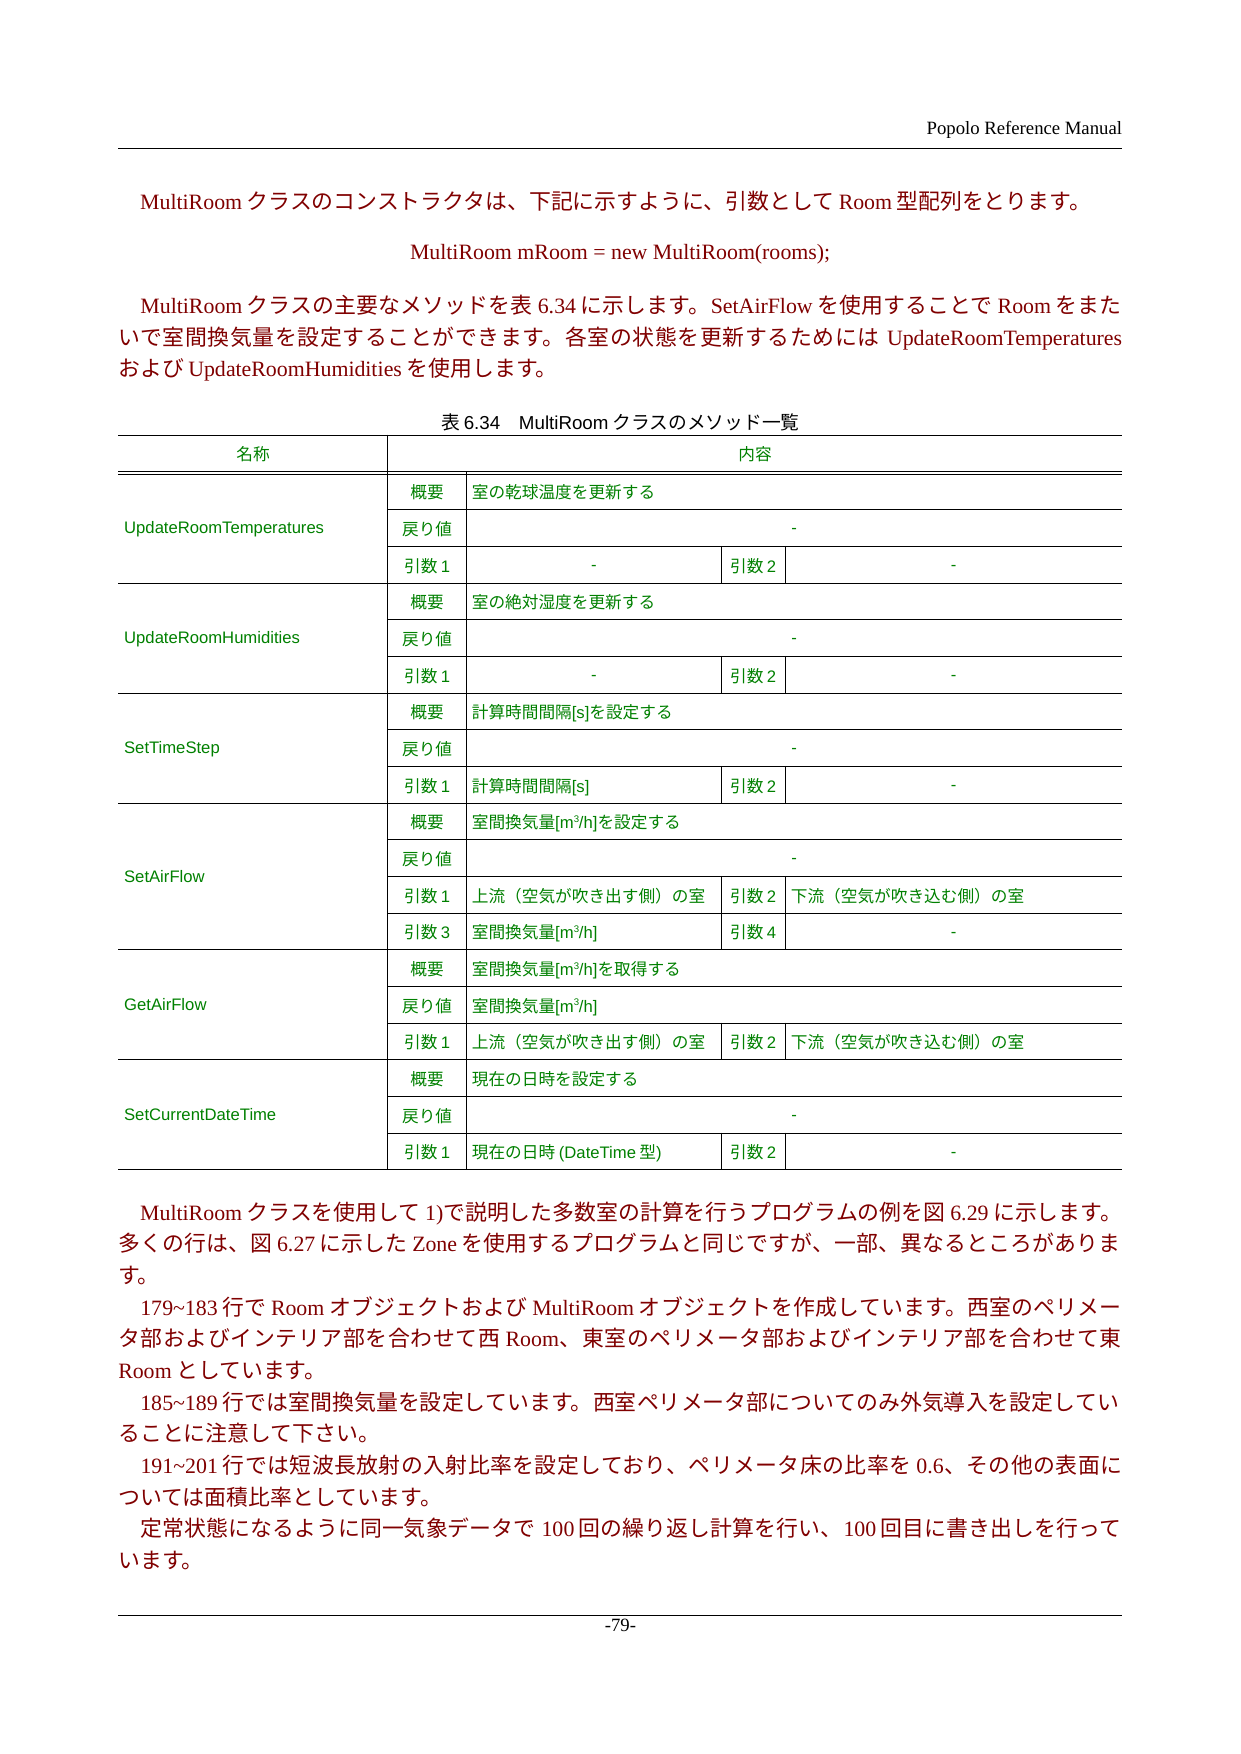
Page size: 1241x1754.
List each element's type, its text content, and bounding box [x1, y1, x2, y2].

table_cell 戻り値 [388, 840, 466, 876]
table_cell - [786, 657, 1122, 692]
table_cell 概要 [388, 804, 466, 839]
table_cell 室間換気量[m3/h]を設定する [467, 804, 1122, 839]
text 191~201行では短波長放射の入射比率を設定しており、ペリメータ床の比率を0.6、その他の表面については面積比率としています。 [118, 1448, 1122, 1511]
table_cell 計算時間間隔[s] [467, 767, 721, 802]
table_cell 引数2 [722, 547, 785, 582]
table_cell 引数2 [722, 657, 785, 692]
table_cell - [467, 657, 721, 692]
table_cell 引数3 [388, 914, 466, 949]
table_cell 戻り値 [388, 620, 466, 656]
table_cell 引数2 [722, 1024, 785, 1059]
table_cell 引数1 [388, 767, 466, 802]
table_cell - [467, 510, 1122, 546]
table_cell 概要 [388, 694, 466, 729]
table_cell 戻り値 [388, 1097, 466, 1132]
table_cell 戻り値 [388, 987, 466, 1022]
table_cell 引数1 [388, 657, 466, 692]
table_cell 戻り値 [388, 730, 466, 766]
table_cell 計算時間間隔[s]を設定する [467, 694, 1122, 729]
table_cell - [786, 767, 1122, 802]
table_cell 室の乾球温度を更新する [467, 475, 1122, 509]
table_cell - [786, 1134, 1122, 1169]
table_cell - [467, 547, 721, 582]
table_cell 概要 [388, 584, 466, 619]
table_cell 引数4 [722, 914, 785, 949]
table_cell 引数1 [388, 1024, 466, 1059]
table_cell - [467, 730, 1122, 766]
table_cell 上流（空気が吹き出す側）の室 [467, 877, 721, 912]
table_cell 引数2 [722, 877, 785, 912]
table_cell 上流（空気が吹き出す側）の室 [467, 1024, 721, 1059]
table_cell 戻り値 [388, 510, 466, 546]
table_cell 下流（空気が吹き込む側）の室 [786, 1024, 1122, 1059]
table_cell 下流（空気が吹き込む側）の室 [786, 877, 1122, 912]
table_cell 引数2 [722, 1134, 785, 1169]
table_cell - [467, 620, 1122, 656]
text MultiRoomクラスのコンストラクタは、下記に示すように、引数としてRoom型配列をとります。 [118, 184, 1122, 215]
table_cell - [786, 914, 1122, 949]
table_cell SetTimeStep [118, 694, 387, 802]
text 表6.34 MultiRoomクラスのメソッド一覧 [118, 407, 1122, 434]
table_cell 現在の日時を設定する [467, 1060, 1122, 1096]
table_cell 概要 [388, 1060, 466, 1096]
table_header 名称 [118, 436, 387, 471]
table_cell GetAirFlow [118, 950, 387, 1059]
text MultiRoom mRoom = new MultiRoom(rooms); [118, 239, 1122, 264]
table_cell 引数1 [388, 1134, 466, 1169]
text 185~189行では室間換気量を設定しています。西室ペリメータ部についてのみ外気導入を設定していることに注意して下さい。 [118, 1384, 1122, 1448]
table_cell 引数1 [388, 547, 466, 582]
table_cell 概要 [388, 950, 466, 986]
table_cell - [467, 1097, 1122, 1132]
table_cell 室間換気量[m3/h] [467, 914, 721, 949]
table_cell 室間換気量[m3/h] [467, 987, 1122, 1022]
text 定常状態になるように同一気象データで100回の繰り返し計算を行い、100回目に書き出しを行っています。 [118, 1511, 1122, 1574]
table_cell - [467, 840, 1122, 876]
text 179~183行でRoomオブジェクトおよびMultiRoomオブジェクトを作成しています。西室のペリメータ部およびインテリア部を合わせて西Room、東室のペリメータ部およびインテリア部を合わせて東Roomとしています。 [118, 1289, 1122, 1384]
text MultiRoomクラスを使用して1)で説明した多数室の計算を行うプログラムの例を図6.29に示します。多くの行は、図6.27に示したZoneを使用するプログラムと同じですが、一部、異なるところがあります。 [118, 1194, 1122, 1289]
table_cell 室間換気量[m3/h]を取得する [467, 950, 1122, 986]
table_header 内容 [388, 436, 1122, 471]
table_cell SetCurrentDateTime [118, 1060, 387, 1169]
table_cell 現在の日時 (DateTime型) [467, 1134, 721, 1169]
table_cell SetAirFlow [118, 804, 387, 949]
table_cell 室の絶対湿度を更新する [467, 584, 1122, 619]
table_cell - [786, 547, 1122, 582]
table_cell UpdateRoomHumidities [118, 584, 387, 692]
table_cell 概要 [388, 475, 466, 509]
table_cell UpdateRoomTemperatures [118, 475, 387, 582]
table_cell 引数1 [388, 877, 466, 912]
text MultiRoomクラスの主要なメソッドを表6.34に示します。SetAirFlowを使用することでRoomをまたいで室間換気量を設定することができます。各室の状態を更新するためにはUpdateRoomTemperaturesおよびUpdateRoomHumiditiesを使用します。 [118, 288, 1122, 383]
table_cell 引数2 [722, 767, 785, 802]
